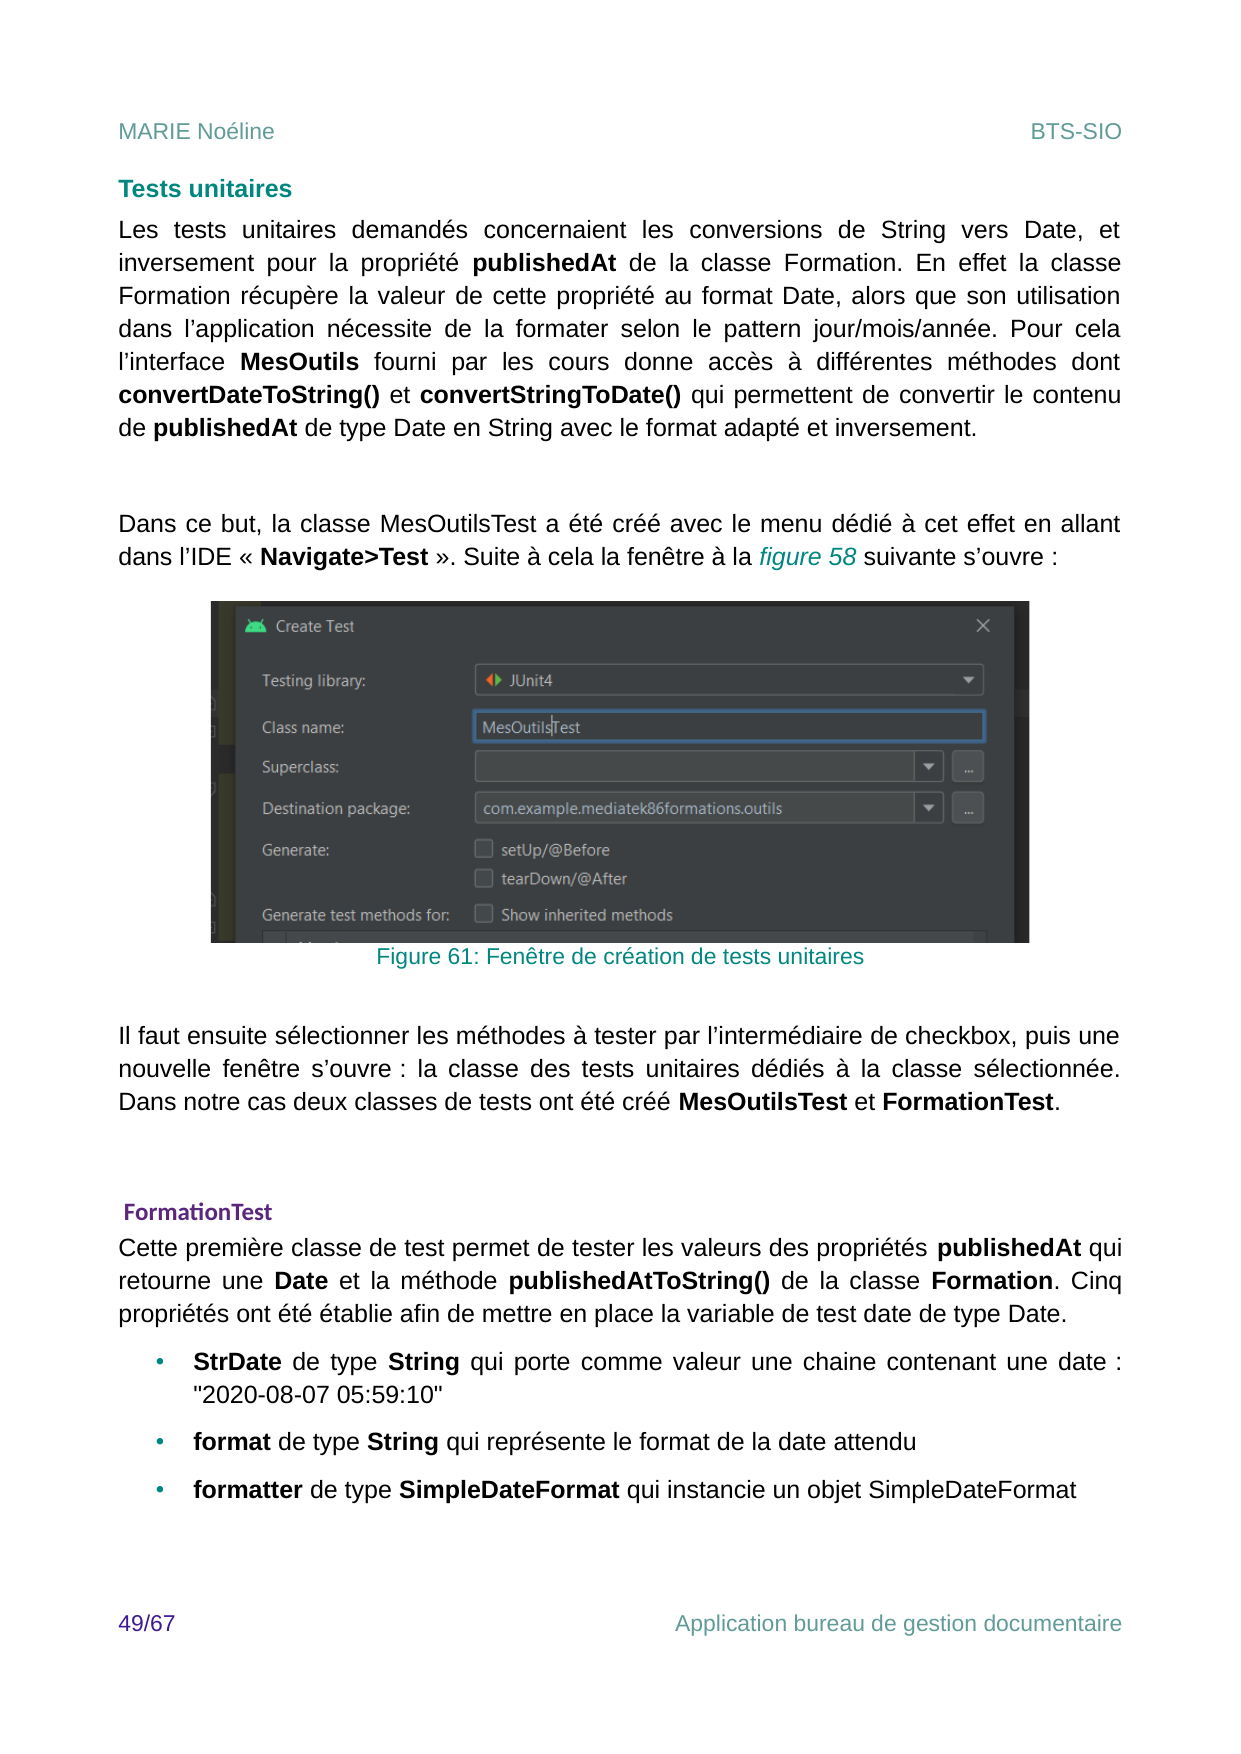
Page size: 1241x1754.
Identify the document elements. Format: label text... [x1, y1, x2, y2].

list format de type String qui représente le format de la date attendu [156, 1427, 1122, 1456]
text Il faut ensuite sélectionner les méthodes à tester par l’intermédiaire de checkbox, puis une nouvelle fenêtre s’ouvre : la classe des tests unitaires dédiés à la classe sélectionnée. Dans notre cas deux classes de tests ont été créé MesOutilsTest et FormationTest. [118, 1021, 1122, 1116]
subtitle Tests unitaires [118, 174, 1122, 203]
text Figure 61: Fenêtre de création de tests unitaires [211, 943, 1029, 969]
picture [210, 601, 1030, 943]
text Dans ce but, la classe MesOutilsTest a été créé avec le menu dédié à cet effet en allant dans l’IDE « Navigate>Test ». Suite à cela la fenêtre à la figure 58 suivante s’ouvre : [118, 508, 1122, 570]
subtitle FormationTest [118, 1196, 1122, 1227]
text Les tests unitaires demandés concernaient les conversions de String vers Date, et inversement pour la propriété publishedAt de la classe Formation. En effet la classe Formation récupère la valeur de cette propriété au format Date, alors que son utilisation dans l’application nécessite de la formater selon le pattern jour/mois/année. Pour cela l’interface MesOutils fourni par les cours donne accès à différentes méthodes dont convertDateToString() et convertStringToDate() qui permettent de convertir le contenu de publishedAt de type Date en String avec le format adapté et inversement. [118, 215, 1122, 442]
list StrDate de type String qui porte comme valeur une chaine contenant une date : "2020-08-07 05:59:10" [156, 1347, 1122, 1408]
list formatter de type SimpleDateFormat qui instancie un objet SimpleDateFormat [156, 1475, 1122, 1504]
text Cette première classe de test permet de tester les valeurs des propriétés publishedAt qui retourne une Date et la méthode publishedAtToString() de la classe Formation. Cinq propriétés ont été établie afin de mettre en place la variable de test date de type Date. [118, 1233, 1122, 1328]
